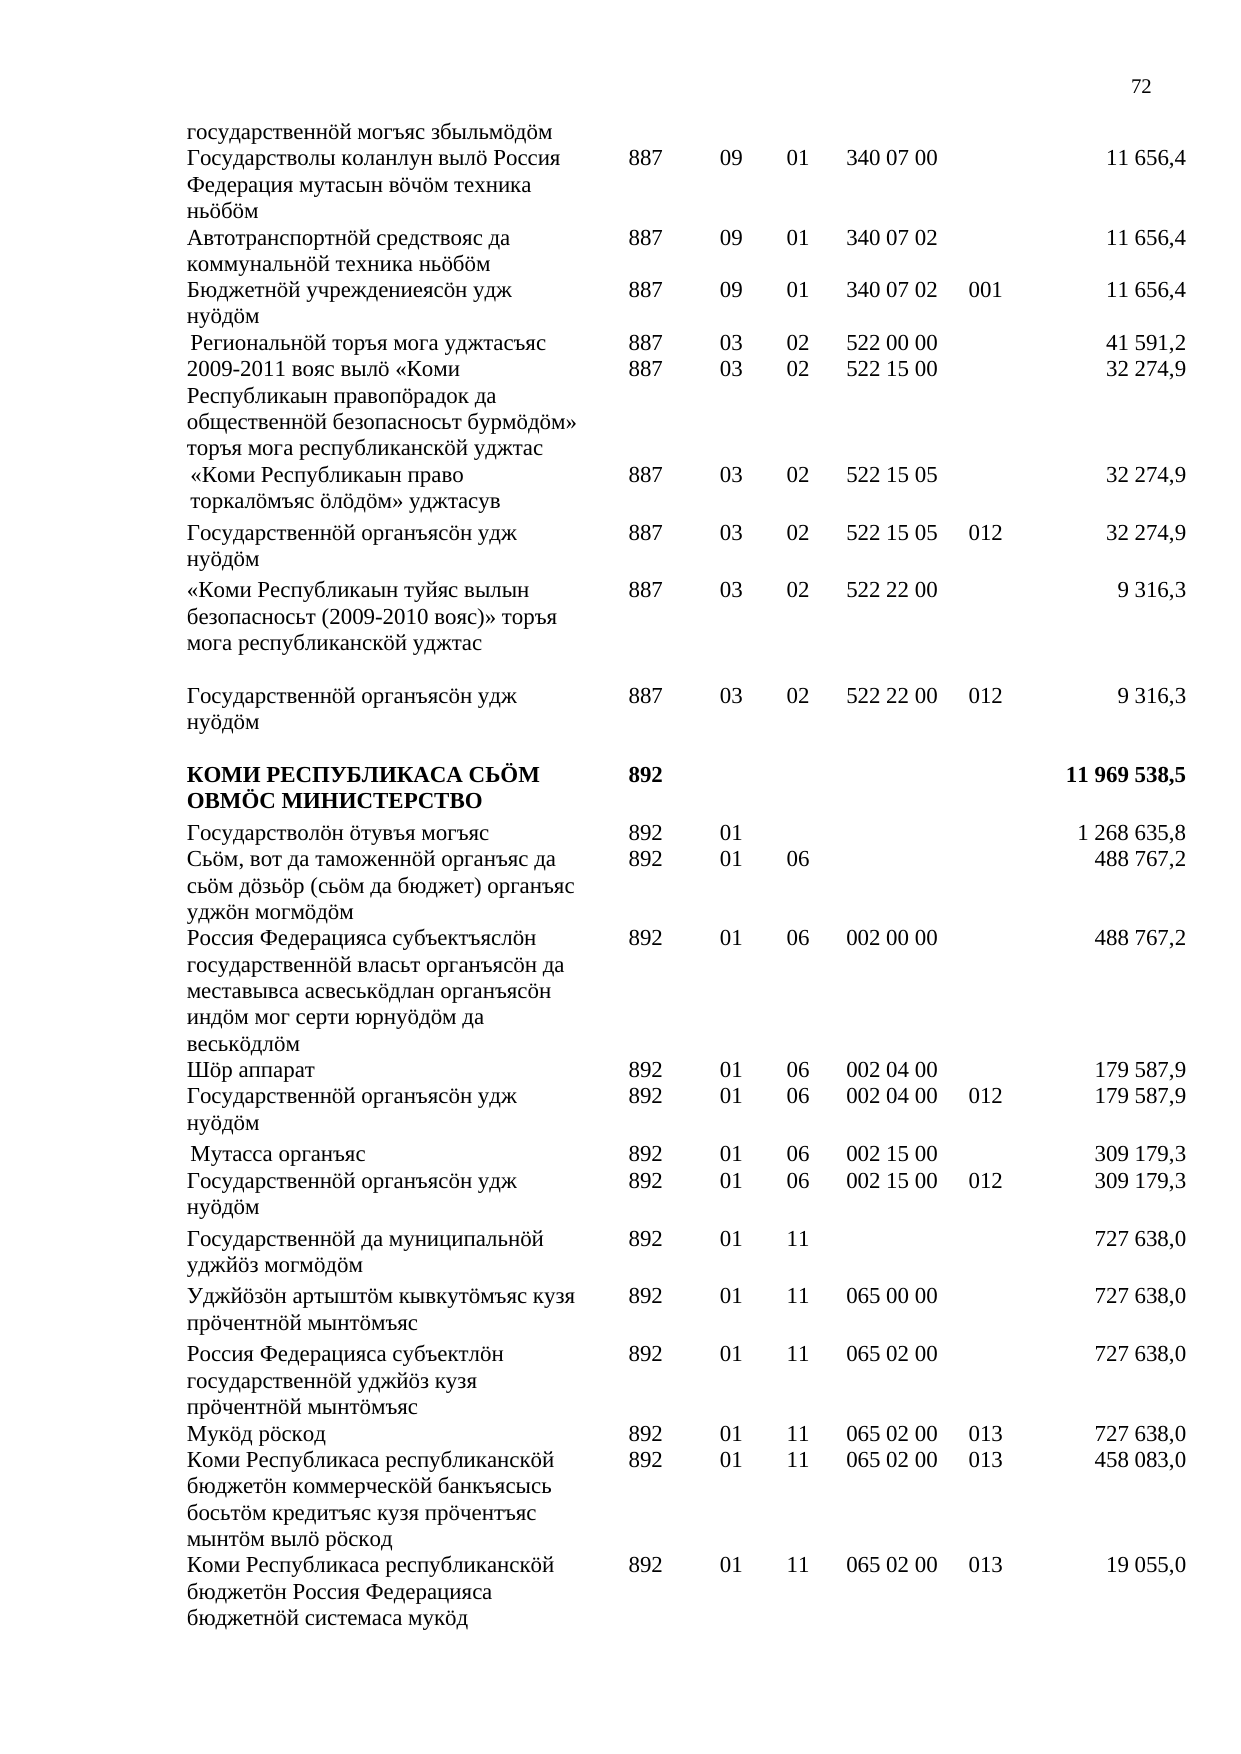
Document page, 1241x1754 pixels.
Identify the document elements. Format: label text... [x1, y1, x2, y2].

table_cell [1192, 1225, 1229, 1283]
table_cell 01 [702, 819, 760, 845]
table_cell [948, 1140, 1023, 1167]
table_cell 06 [760, 1167, 836, 1225]
table_cell 11 [760, 1446, 836, 1551]
table_cell Автотранспортнöй средствояс да коммунальнöй техника ньöбöм [181, 224, 589, 276]
table_cell 01 [702, 1056, 760, 1082]
table_cell 1 268 635,8 [1023, 819, 1192, 845]
table_cell 06 [760, 845, 836, 924]
table_cell 065 02 00 [836, 1446, 948, 1551]
table_cell 9 316,3 [1023, 577, 1192, 682]
table_cell [1192, 276, 1229, 329]
table_cell 522 22 00 [836, 577, 948, 682]
table_cell 002 15 00 [836, 1167, 948, 1225]
table_cell 012 [948, 1167, 1023, 1225]
table_cell Россия Федерацияса субъектлöн государственнöй уджйöз кузя прöчентнöй мынтöмъяс [181, 1341, 589, 1419]
table_cell 522 15 00 [836, 355, 948, 461]
table_cell [948, 1225, 1023, 1283]
table_cell 892 [589, 1225, 702, 1283]
table_cell 06 [760, 1056, 836, 1082]
table_cell 892 [589, 1167, 702, 1225]
table_cell [760, 819, 836, 845]
table_cell Государственнöй органъясöн удж нуöдöм [181, 682, 589, 761]
table_cell 892 [589, 1420, 702, 1446]
table_cell 488 767,2 [1023, 845, 1192, 924]
table_cell [1192, 519, 1229, 577]
table_cell Мутасса органъяс [181, 1140, 589, 1167]
table_cell 309 179,3 [1023, 1167, 1192, 1225]
table_cell [1192, 145, 1229, 223]
table_cell 01 [702, 924, 760, 1056]
table_cell 01 [702, 1167, 760, 1225]
table_cell 09 [702, 224, 760, 276]
table_cell 02 [760, 461, 836, 519]
table_cell 002 15 00 [836, 1140, 948, 1167]
table_cell 179 587,9 [1023, 1083, 1192, 1140]
table_cell 02 [760, 577, 836, 682]
table_cell 887 [589, 355, 702, 461]
table_cell 340 07 02 [836, 224, 948, 276]
table_cell 488 767,2 [1023, 924, 1192, 1056]
table_cell 06 [760, 1083, 836, 1140]
table_cell 065 02 00 [836, 1551, 948, 1630]
table_cell [948, 1341, 1023, 1419]
table_cell Государственнöй органъясöн удж нуöдöм [181, 519, 589, 577]
table_cell 32 274,9 [1023, 355, 1192, 461]
table_cell Россия Федерацияса субъектъяслöн государственнöй власьт органъясöн да меставывса асвеськöдлан органъясöн индöм мог серти юрнуöдöм да веськöдлöм [181, 924, 589, 1056]
table_cell Региональнöй торъя мога уджтасъяс [181, 329, 589, 355]
table_cell 309 179,3 [1023, 1140, 1192, 1167]
table_cell [1192, 1420, 1229, 1446]
table_cell [948, 355, 1023, 461]
table_cell Бюджетнöй учреждениеясöн удж нуöдöм [181, 276, 589, 329]
table_cell [836, 761, 948, 819]
table_cell [948, 577, 1023, 682]
table_cell 01 [702, 1446, 760, 1551]
table_cell [1192, 1341, 1229, 1419]
table_cell «Коми Республикаын право торкалöмъяс öлöдöм» уджтасув [181, 461, 589, 519]
table_cell 012 [948, 682, 1023, 761]
table_cell [948, 924, 1023, 1056]
table_cell 06 [760, 924, 836, 1056]
table_cell 11 [760, 1341, 836, 1419]
table_cell 002 04 00 [836, 1083, 948, 1140]
table_cell Государственнöй органъясöн удж нуöдöм [181, 1083, 589, 1140]
table_cell 887 [589, 519, 702, 577]
table_cell Государстволöн öтувъя могъяс [181, 819, 589, 845]
table_cell [948, 1283, 1023, 1341]
table_cell 892 [589, 1083, 702, 1140]
table_cell 065 00 00 [836, 1283, 948, 1341]
table_cell Государстволы коланлун вылö Россия Федерация мутасын вöчöм техника ньöбöм [181, 145, 589, 223]
table_cell 892 [589, 1446, 702, 1551]
table_cell 522 00 00 [836, 329, 948, 355]
table_cell 03 [702, 682, 760, 761]
table_cell 013 [948, 1551, 1023, 1630]
table_cell [1192, 1283, 1229, 1341]
table_cell 892 [589, 1140, 702, 1167]
table_cell [948, 1056, 1023, 1082]
table_cell [760, 118, 836, 144]
table_cell 522 22 00 [836, 682, 948, 761]
table_cell 03 [702, 461, 760, 519]
table_cell [948, 329, 1023, 355]
table_cell 19 055,0 [1023, 1551, 1192, 1630]
table_cell 887 [589, 682, 702, 761]
table_cell 887 [589, 224, 702, 276]
table_cell 340 07 02 [836, 276, 948, 329]
table_cell 01 [702, 1083, 760, 1140]
table_cell 458 083,0 [1023, 1446, 1192, 1551]
table_cell [1192, 1140, 1229, 1167]
table_cell 522 15 05 [836, 461, 948, 519]
table_cell 32 274,9 [1023, 519, 1192, 577]
table_cell 11 [760, 1420, 836, 1446]
table_cell 09 [702, 276, 760, 329]
table_cell [1023, 118, 1192, 144]
table_cell 01 [702, 1551, 760, 1630]
table_cell [1192, 329, 1229, 355]
table_cell 2009-2011 вояс вылö «Коми Республикаын правопöрадок да общественнöй безопасносьт бурмöдöм» торъя мога республиканскöй уджтас [181, 355, 589, 461]
table_cell 11 [760, 1551, 836, 1630]
table_cell 03 [702, 519, 760, 577]
table_cell Коми Республикаса республиканскöй бюджетöн Россия Федерацияса бюджетнöй системаса мукöд [181, 1551, 589, 1630]
table_cell 887 [589, 276, 702, 329]
table_cell 09 [702, 145, 760, 223]
table_cell 012 [948, 1083, 1023, 1140]
table_cell [948, 461, 1023, 519]
table_cell 179 587,9 [1023, 1056, 1192, 1082]
table_cell 892 [589, 845, 702, 924]
table_cell [760, 761, 836, 819]
table_cell 02 [760, 682, 836, 761]
table_cell [1192, 924, 1229, 1056]
table_cell [1192, 577, 1229, 682]
table_cell [1192, 682, 1229, 761]
table_cell 892 [589, 1056, 702, 1082]
table_cell 11 969 538,5 [1023, 761, 1192, 819]
table_cell «Коми Республикаын туйяс вылын безопасносьт (2009-2010 вояс)» торъя мога республиканскöй уджтас [181, 577, 589, 682]
table_cell 06 [760, 1140, 836, 1167]
table_cell 01 [702, 845, 760, 924]
table_cell Шöр аппарат [181, 1056, 589, 1082]
table_cell Уджйöзöн артыштöм кывкутöмъяс кузя прöчентнöй мынтöмъяс [181, 1283, 589, 1341]
table_cell 892 [589, 819, 702, 845]
table_cell [1192, 1167, 1229, 1225]
table_cell 002 00 00 [836, 924, 948, 1056]
table_cell 01 [760, 276, 836, 329]
table_cell 002 04 00 [836, 1056, 948, 1082]
table_cell 012 [948, 519, 1023, 577]
table_cell 03 [702, 329, 760, 355]
table_cell 887 [589, 329, 702, 355]
table_cell 892 [589, 1341, 702, 1419]
table_cell государственнöй могъяс збыльмöдöм [181, 118, 589, 144]
table_cell 065 02 00 [836, 1420, 948, 1446]
table_cell [1192, 1551, 1229, 1630]
table_cell 01 [702, 1283, 760, 1341]
table_cell [1192, 845, 1229, 924]
table_cell 11 [760, 1225, 836, 1283]
table_cell 01 [702, 1140, 760, 1167]
table_cell 01 [702, 1225, 760, 1283]
table_cell 41 591,2 [1023, 329, 1192, 355]
table_cell [1192, 1083, 1229, 1140]
table_cell [948, 845, 1023, 924]
table_cell КОМИ РЕСПУБЛИКАСА СЬÖМ ОВМÖС МИНИСТЕРСТВО [181, 761, 589, 819]
table_cell 11 656,4 [1023, 224, 1192, 276]
table_cell [1192, 355, 1229, 461]
table_cell 01 [760, 224, 836, 276]
table_cell 02 [760, 355, 836, 461]
table_cell 001 [948, 276, 1023, 329]
table_cell 02 [760, 519, 836, 577]
table_cell [589, 118, 702, 144]
table_cell 892 [589, 1283, 702, 1341]
table_cell 013 [948, 1446, 1023, 1551]
table_cell 02 [760, 329, 836, 355]
table_cell [948, 761, 1023, 819]
table_cell 892 [589, 1551, 702, 1630]
table_cell [1192, 224, 1229, 276]
table_cell [948, 145, 1023, 223]
table_cell [836, 1225, 948, 1283]
table_cell 32 274,9 [1023, 461, 1192, 519]
table_cell [1192, 118, 1229, 144]
table_cell 340 07 00 [836, 145, 948, 223]
table_cell Государственнöй органъясöн удж нуöдöм [181, 1167, 589, 1225]
table_cell [702, 761, 760, 819]
table_cell [702, 118, 760, 144]
table_cell 727 638,0 [1023, 1225, 1192, 1283]
table_cell 887 [589, 577, 702, 682]
table_cell 01 [702, 1420, 760, 1446]
table_cell [836, 118, 948, 144]
table_cell 01 [760, 145, 836, 223]
table_cell 892 [589, 924, 702, 1056]
table_cell [1192, 1446, 1229, 1551]
table_cell Коми Республикаса республиканскöй бюджетöн коммерческöй банкъясысь босьтöм кредитъяс кузя прöчентъяс мынтöм вылö рöскод [181, 1446, 589, 1551]
table_cell 01 [702, 1341, 760, 1419]
table_cell 727 638,0 [1023, 1341, 1192, 1419]
table_cell [948, 819, 1023, 845]
table_cell 522 15 05 [836, 519, 948, 577]
table_cell 065 02 00 [836, 1341, 948, 1419]
table_cell Мукöд рöскод [181, 1420, 589, 1446]
table_cell [836, 845, 948, 924]
table_cell 727 638,0 [1023, 1283, 1192, 1341]
table_cell 03 [702, 355, 760, 461]
table_cell 727 638,0 [1023, 1420, 1192, 1446]
table_cell 11 656,4 [1023, 276, 1192, 329]
table_cell 013 [948, 1420, 1023, 1446]
table_cell 11 656,4 [1023, 145, 1192, 223]
table_cell [1192, 1056, 1229, 1082]
table_cell 887 [589, 461, 702, 519]
table_cell [836, 819, 948, 845]
table_cell Сьöм, вот да таможеннöй органъяс да сьöм дöзьöр (сьöм да бюджет) органъяс уджöн могмöдöм [181, 845, 589, 924]
table_cell [1192, 461, 1229, 519]
table_cell 03 [702, 577, 760, 682]
table_cell 892 [589, 761, 702, 819]
table_cell [1192, 819, 1229, 845]
table_cell 887 [589, 145, 702, 223]
table_cell [948, 224, 1023, 276]
table_cell Государственнöй да муниципальнöй уджйöз могмöдöм [181, 1225, 589, 1283]
table_cell 11 [760, 1283, 836, 1341]
table_cell [948, 118, 1023, 144]
table_cell [1192, 761, 1229, 819]
table_cell 9 316,3 [1023, 682, 1192, 761]
